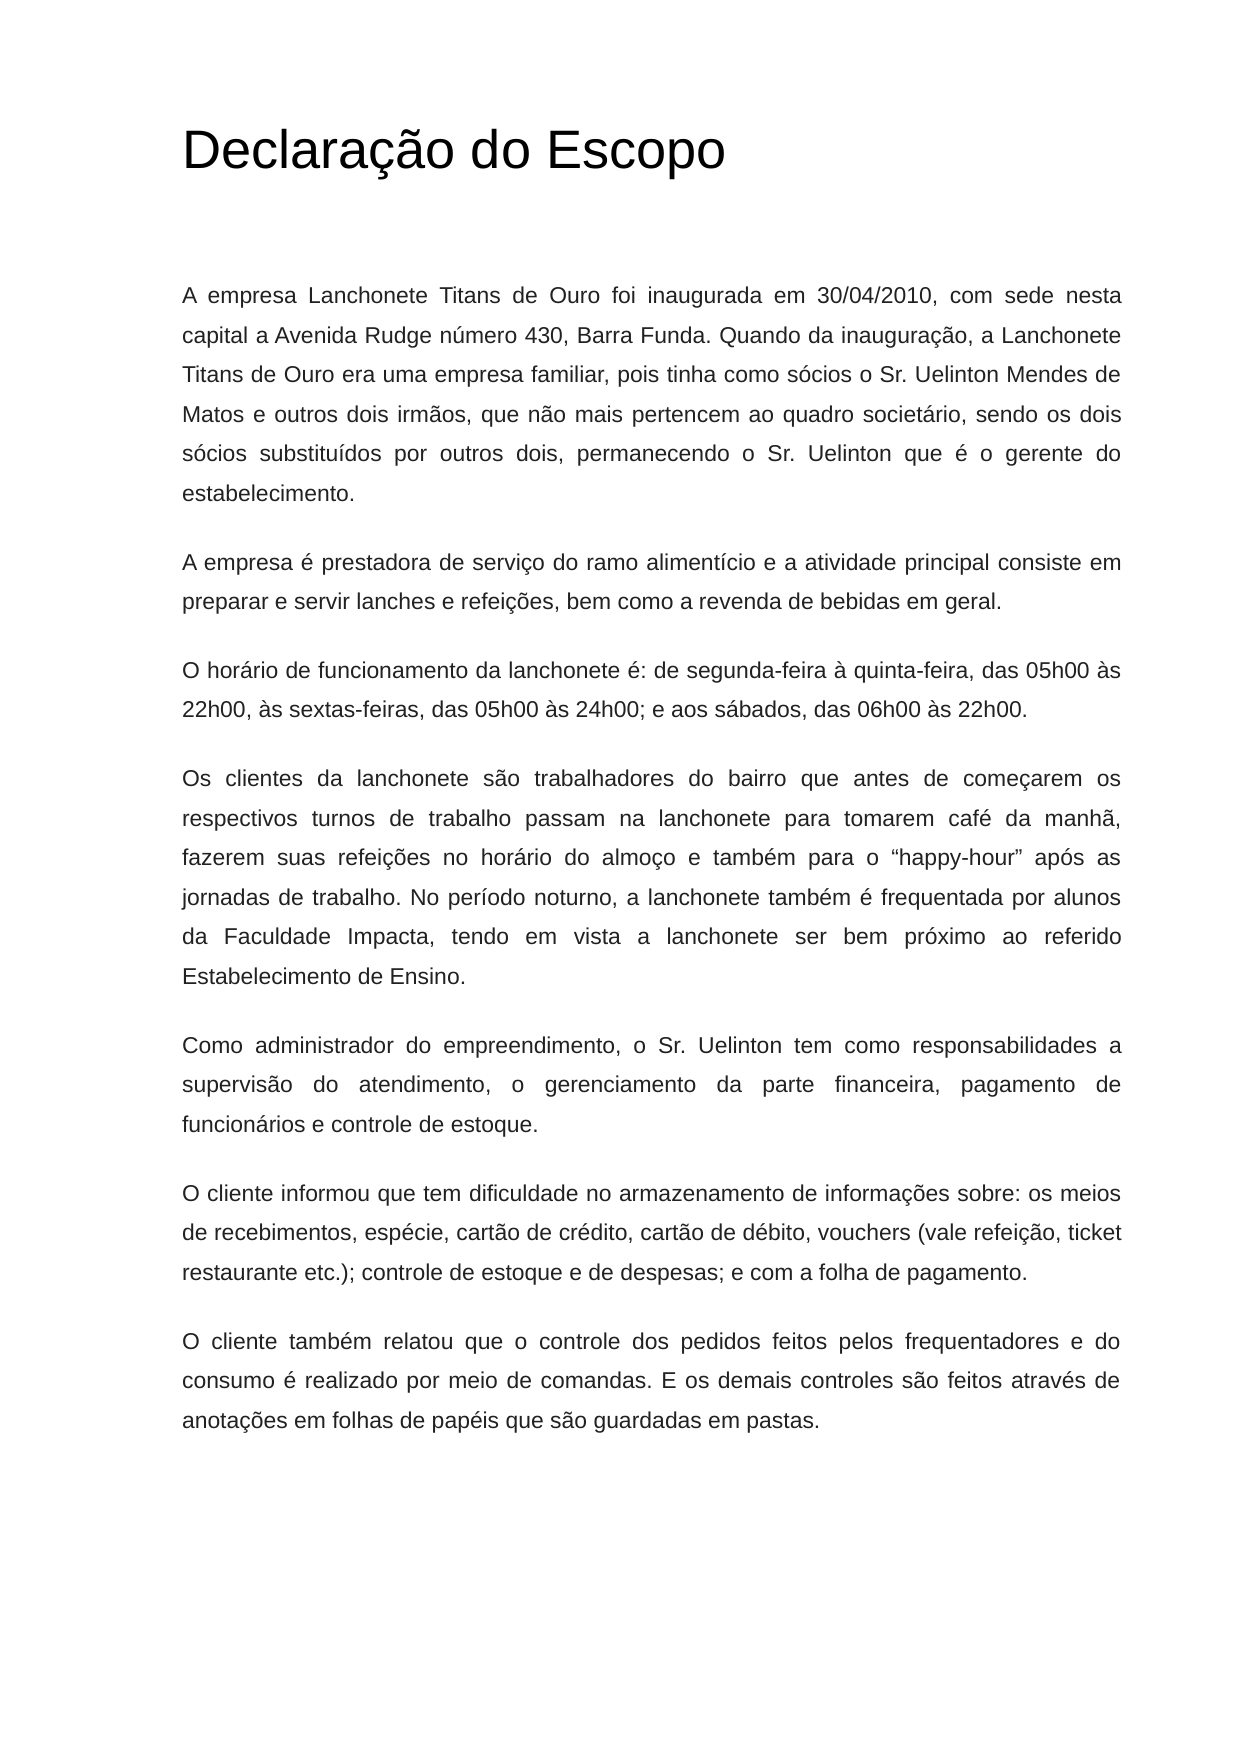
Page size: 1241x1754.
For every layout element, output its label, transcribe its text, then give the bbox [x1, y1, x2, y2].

text O horário de funcionamento da lanchonete é: de segunda-feira à quinta-feira, das 05h00 às 22h00, às sextas-feiras, das 05h00 às 24h00; e aos sábados, das 06h00 às 22h00. [182, 657, 1122, 723]
subtitle Declaração do Escopo [182, 118, 1122, 180]
text Os clientes da lanchonete são trabalhadores do bairro que antes de começarem os respectivos turnos de trabalho passam na lanchonete para tomarem café da manhã, fazerem suas refeições no horário do almoço e também para o “happy-hour” após as jornadas de trabalho. No período noturno, a lanchonete também é frequentada por alunos da Faculdade Impacta, tendo em vista a lanchonete ser bem próximo ao referido Estabelecimento de Ensino. [182, 765, 1122, 989]
text O cliente também relatou que o controle dos pedidos feitos pelos frequentadores e do consumo é realizado por meio de comandas. E os demais controles são feitos através de anotações em folhas de papéis que são guardadas em pastas. [182, 1328, 1122, 1433]
text O cliente informou que tem dificuldade no armazenamento de informações sobre: os meios de recebimentos, espécie, cartão de crédito, cartão de débito, vouchers (vale refeição, ticket restaurante etc.); controle de estoque e de despesas; e com a folha de pagamento. [182, 1180, 1122, 1285]
text A empresa é prestadora de serviço do ramo alimentício e a atividade principal consiste em preparar e servir lanches e refeições, bem como a revenda de bebidas em geral. [182, 548, 1122, 614]
text A empresa Lanchonete Titans de Ouro foi inaugurada em 30/04/2010, com sede nesta capital a Avenida Rudge número 430, Barra Funda. Quando da inauguração, a Lanchonete Titans de Ouro era uma empresa familiar, pois tinha como sócios o Sr. Uelinton Mendes de Matos e outros dois irmãos, que não mais pertencem ao quadro societário, sendo os dois sócios substituídos por outros dois, permanecendo o Sr. Uelinton que é o gerente do estabelecimento. [182, 282, 1122, 506]
text Como administrador do empreendimento, o Sr. Uelinton tem como responsabilidades a supervisão do atendimento, o gerenciamento da parte financeira, pagamento de funcionários e controle de estoque. [182, 1032, 1122, 1137]
